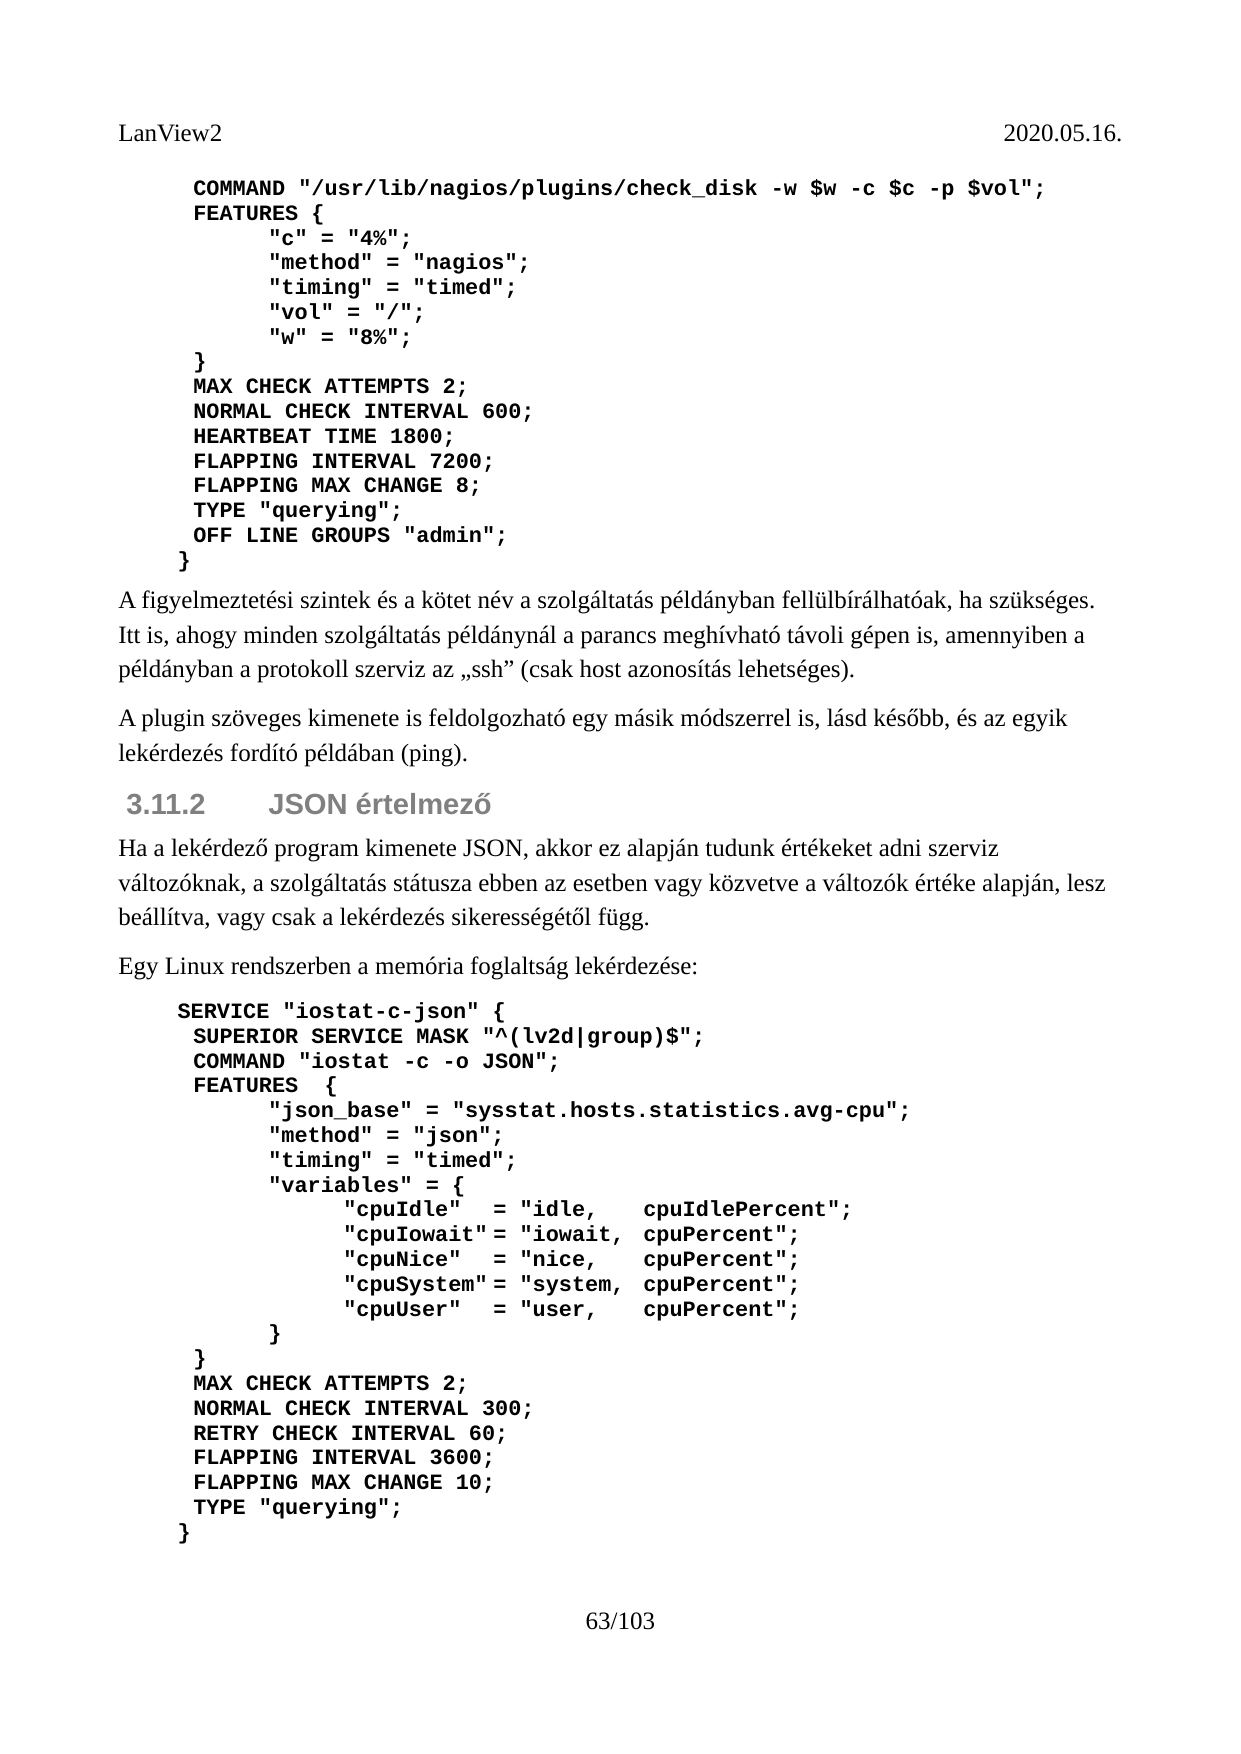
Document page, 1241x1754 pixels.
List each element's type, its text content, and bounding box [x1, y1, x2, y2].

text MAX CHECK ATTEMPTS 2; [177, 1372, 1122, 1397]
text RETRY CHECK INTERVAL 60; [177, 1422, 1122, 1446]
text A figyelmeztetési szintek és a kötet név a szolgáltatás példányban fellülbírálhatóak, ha szükséges. Itt is, ahogy minden szolgáltatás példánynál a parancs meghívható távoli gépen is, amennyiben a példányban a protokoll szerviz az „ssh” (csak host azonosítás lehetséges). [118, 586, 1122, 683]
subtitle JSON értelmező [118, 787, 1122, 821]
text FLAPPING MAX CHANGE 8; [177, 474, 1122, 499]
text FEATURES { [177, 1074, 1122, 1099]
text "c" = "4%"; [177, 227, 1122, 251]
text TYPE "querying"; [177, 1496, 1122, 1521]
text NORMAL CHECK INTERVAL 300; [177, 1397, 1122, 1422]
text } [177, 549, 1122, 574]
text } [177, 1521, 1122, 1546]
text COMMAND "iostat -c -o JSON"; [177, 1050, 1122, 1074]
text FLAPPING INTERVAL 3600; [177, 1446, 1122, 1471]
text Ha a lekérdező program kimenete JSON, akkor ez alapján tudunk értékeket adni szerviz változóknak, a szolgáltatás státusza ebben az esetben vagy közvetve a változók értéke alapján, lesz beállítva, vagy csak a lekérdezés sikerességétől függ. [118, 833, 1122, 931]
text SUPERIOR SERVICE MASK "^(lv2d|group)$"; [177, 1025, 1122, 1050]
text FEATURES { [177, 202, 1122, 227]
text "cpuIowait" = "iowait, cpuPercent"; [177, 1223, 1122, 1248]
text } [177, 351, 1122, 375]
text } [177, 1347, 1122, 1372]
text "variables" = { [177, 1174, 1122, 1198]
text COMMAND "/usr/lib/nagios/plugins/check_disk -w $w -c $c -p $vol"; [177, 177, 1122, 202]
text "json_base" = "sysstat.hosts.statistics.avg-cpu"; [177, 1099, 1122, 1124]
text "cpuIdle" = "idle, cpuIdlePercent"; [177, 1198, 1122, 1223]
text "cpuNice" = "nice, cpuPercent"; [177, 1248, 1122, 1273]
text "timing" = "timed"; [177, 1149, 1122, 1174]
text FLAPPING INTERVAL 7200; [177, 450, 1122, 474]
text "vol" = "/"; [177, 301, 1122, 326]
text MAX CHECK ATTEMPTS 2; [177, 375, 1122, 400]
text A plugin szöveges kimenete is feldolgozható egy másik módszerrel is, lásd később, és az egyik lekérdezés fordító példában (ping). [118, 703, 1122, 767]
text Egy Linux rendszerben a memória foglaltság lekérdezése: [118, 951, 1122, 980]
text SERVICE "iostat-c-json" { [177, 1000, 1122, 1025]
text HEARTBEAT TIME 1800; [177, 425, 1122, 450]
text "w" = "8%"; [177, 326, 1122, 351]
text "cpuSystem" = "system, cpuPercent"; [177, 1273, 1122, 1298]
text NORMAL CHECK INTERVAL 600; [177, 400, 1122, 425]
text "method" = "json"; [177, 1124, 1122, 1149]
text TYPE "querying"; [177, 499, 1122, 524]
text "method" = "nagios"; [177, 251, 1122, 276]
text "cpuUser" = "user, cpuPercent"; [177, 1298, 1122, 1322]
text OFF LINE GROUPS "admin"; [177, 524, 1122, 549]
text } [177, 1322, 1122, 1347]
text FLAPPING MAX CHANGE 10; [177, 1471, 1122, 1496]
text "timing" = "timed"; [177, 276, 1122, 301]
